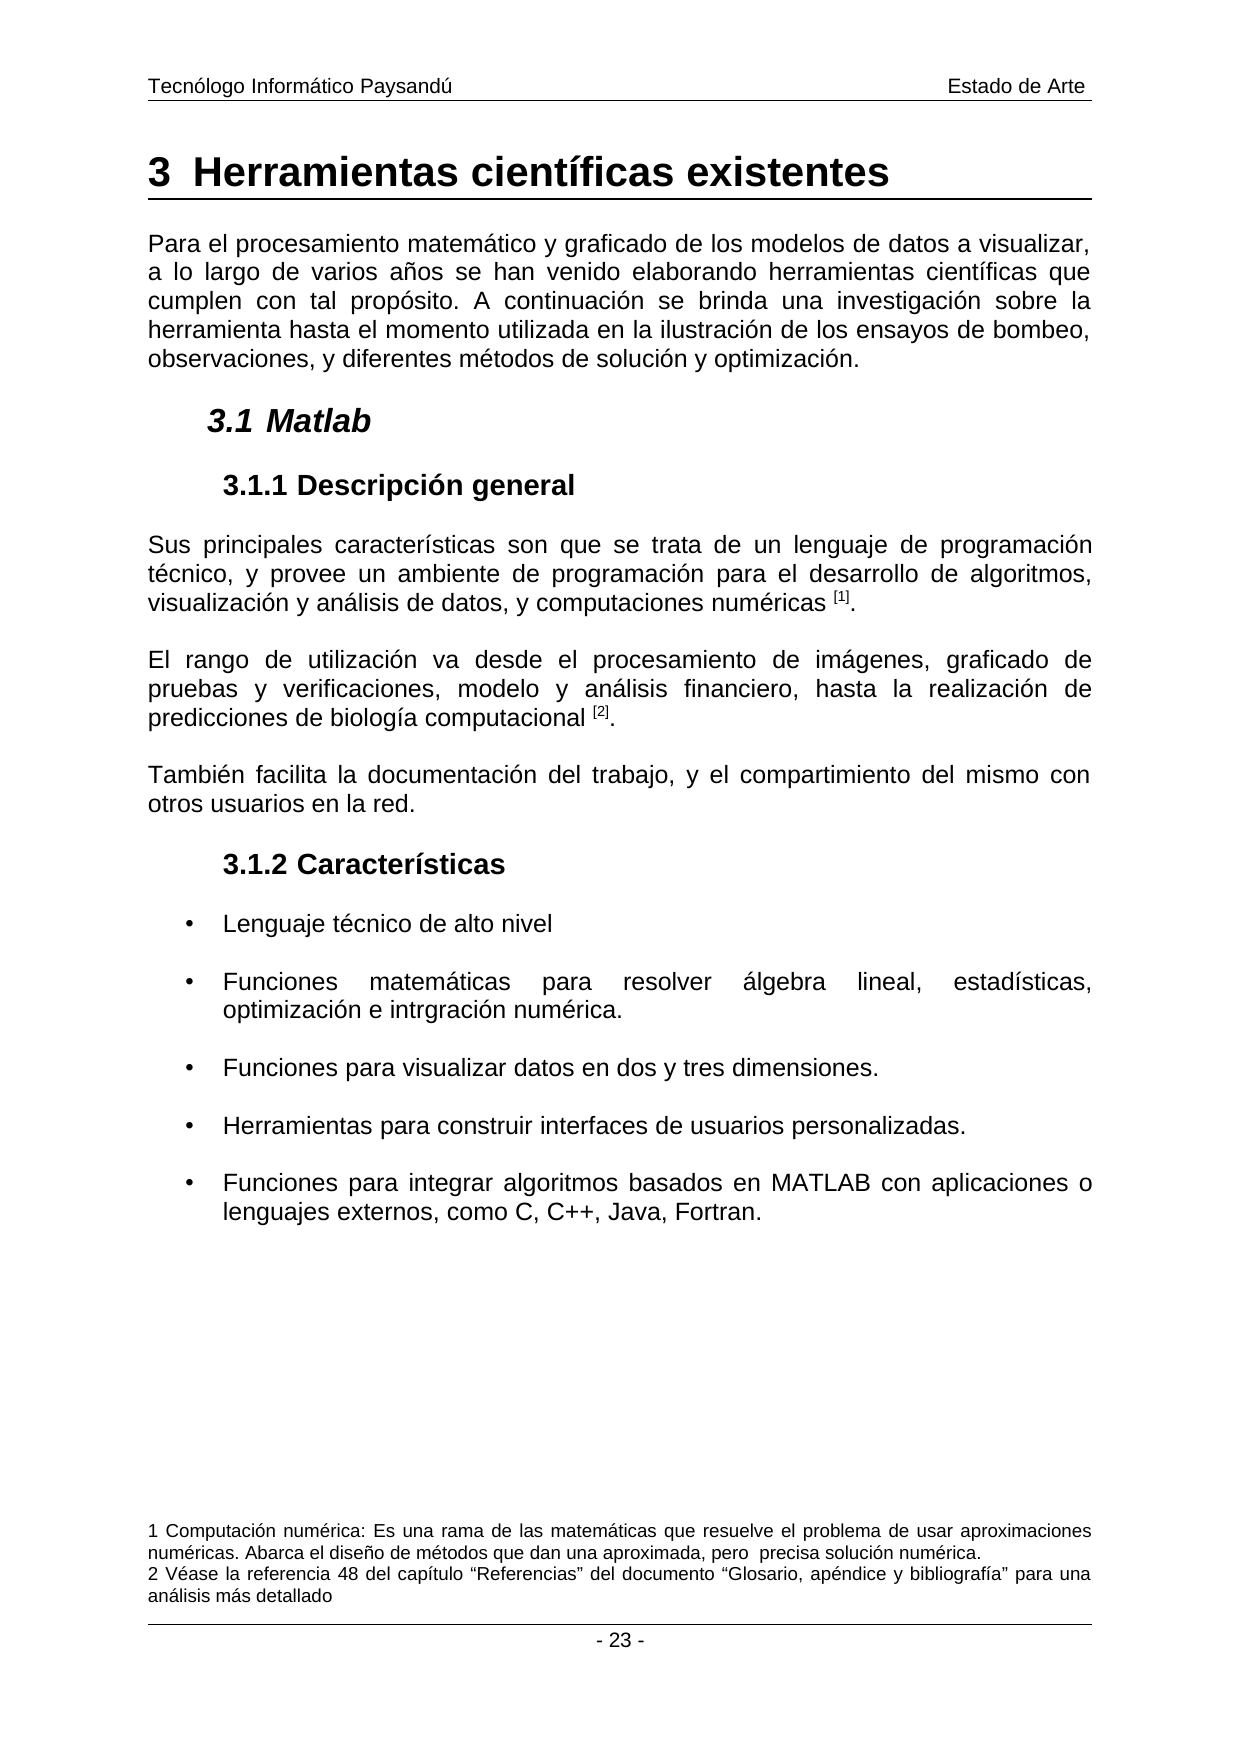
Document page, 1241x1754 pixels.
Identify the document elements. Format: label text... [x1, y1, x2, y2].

subtitle Herramientas científicas existentes [148, 148, 1092, 198]
text También facilita la documentación del trabajo, y el compartimiento del mismo con otros usuarios en la red. [148, 761, 1092, 818]
list Lenguaje técnico de alto nivel [185, 909, 1092, 938]
list Herramientas para construir interfaces de usuarios personalizadas. [185, 1111, 1092, 1139]
list Funciones para visualizar datos en dos y tres dimensiones. [185, 1053, 1092, 1082]
subtitle Características [223, 847, 1092, 880]
text Computación numérica: Es una rama de las matemáticas que resuelve el problema de usar aproximaciones numéricas. Abarca el diseño de métodos que dan una aproximada, pero precisa solución numérica. [148, 1520, 1092, 1563]
text El rango de utilización va desde el procesamiento de imágenes, graficado de pruebas y verificaciones, modelo y análisis financiero, hasta la realización de predicciones de biología computacional []. [148, 646, 1092, 732]
subtitle Matlab [207, 401, 1092, 439]
text Para el procesamiento matemático y graficado de los modelos de datos a visualizar, a lo largo de varios años se han venido elaborando herramientas científicas que cumplen con tal propósito. A continuación se brinda una investigación sobre la herramienta hasta el momento utilizada en la ilustración de los ensayos de bombeo, observaciones, y diferentes métodos de solución y optimización. [148, 228, 1092, 372]
text Véase la referencia 48 del capítulo “Referencias” del documento “Glosario, apéndice y bibliografía” para una análisis más detallado [148, 1563, 1092, 1606]
list Funciones para integrar algoritmos basados en MATLAB con aplicaciones o lenguajes externos, como C, C++, Java, Fortran. [185, 1168, 1092, 1226]
subtitle Descripción general [223, 468, 1092, 502]
text Sus principales características son que se trata de un lenguaje de programación técnico, y provee un ambiente de programación para el desarrollo de algoritmos, visualización y análisis de datos, y computaciones numéricas []. [148, 531, 1092, 617]
list Funciones matemáticas para resolver álgebra lineal, estadísticas, optimización e intrgración numérica. [185, 967, 1092, 1024]
